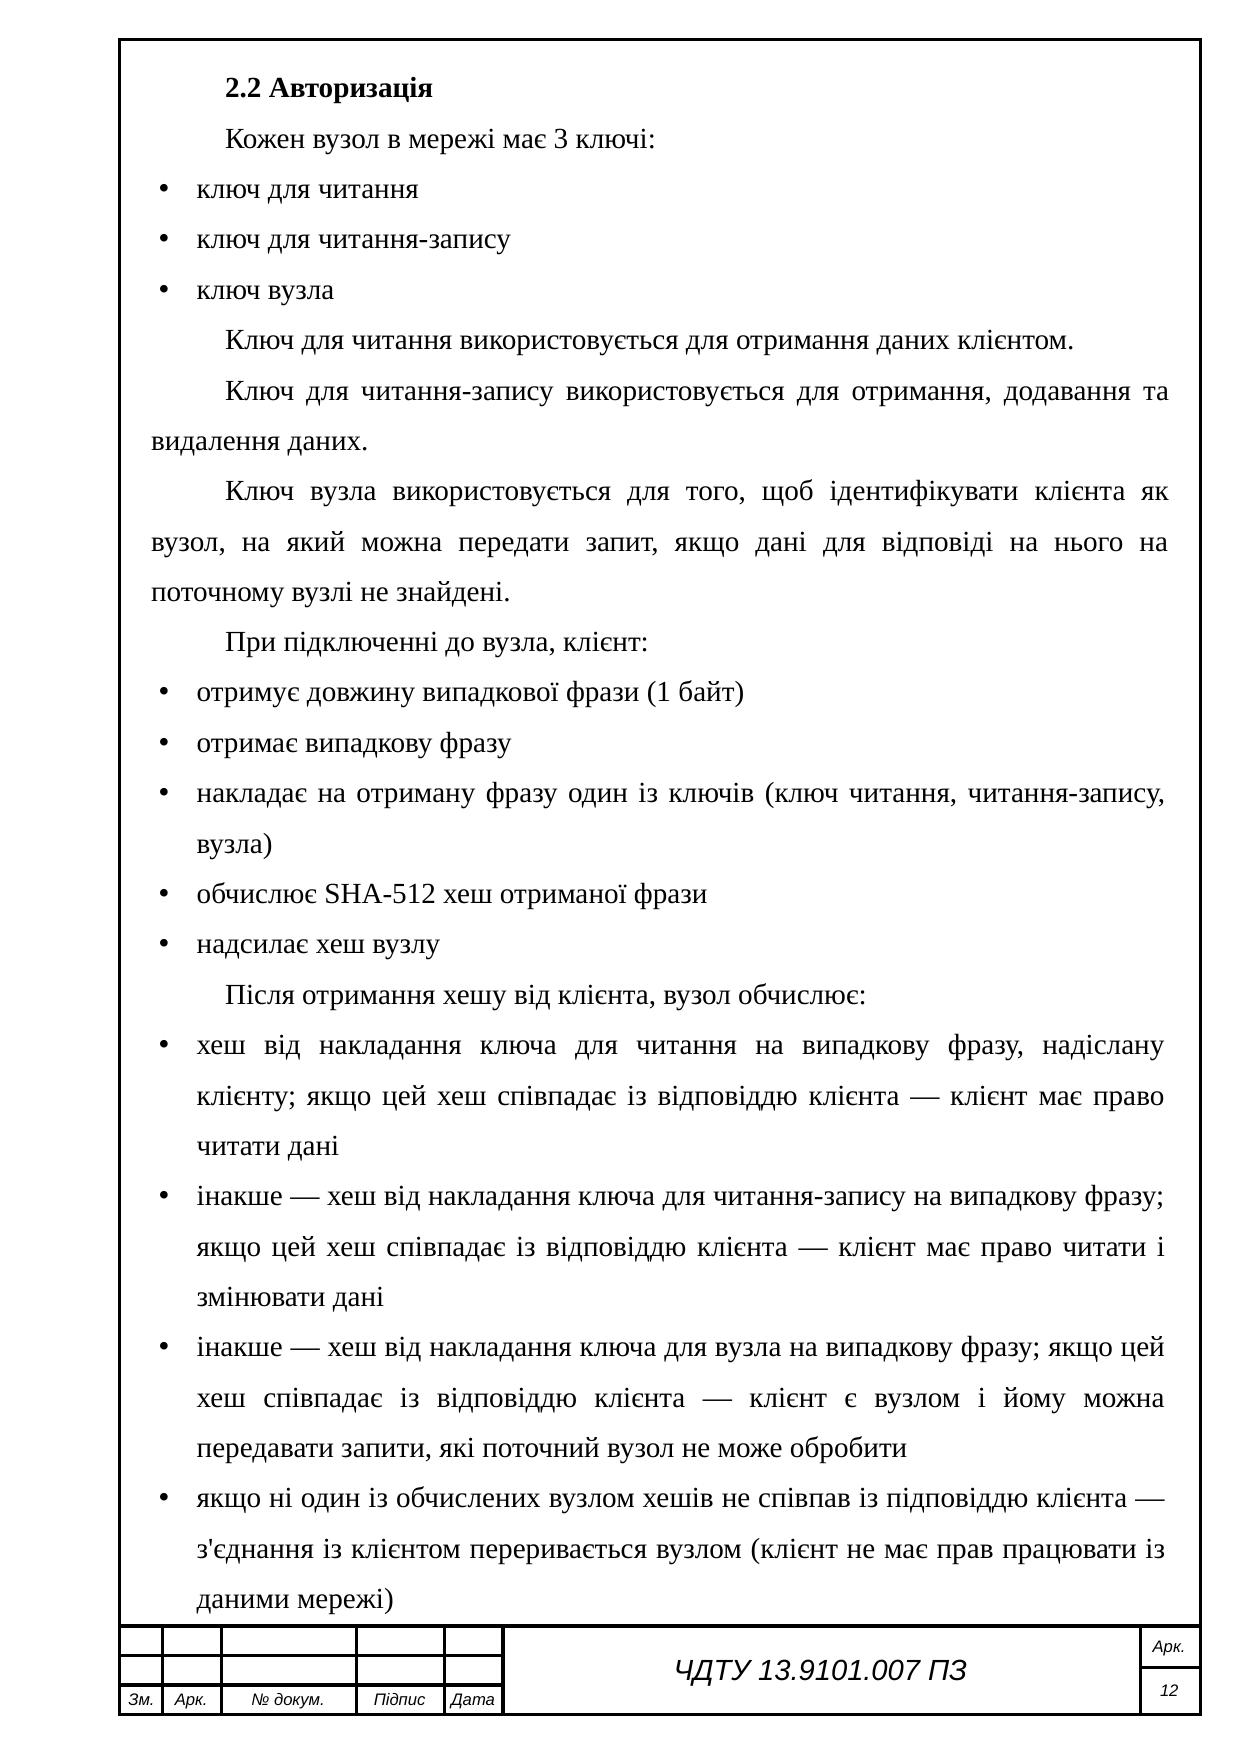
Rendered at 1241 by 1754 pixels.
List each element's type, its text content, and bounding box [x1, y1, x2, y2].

text Ключ вузла використовується для того, щоб ідентифікувати клієнта як вузол, на який можна передати запит, якщо дані для відповіді на нього на поточному вузлі не знайдені. [151, 473, 1170, 607]
text 2.2 Авторизація [151, 71, 1170, 104]
text Ключ для читання-запису використовується для отримання, додавання та видалення даних. [151, 373, 1170, 457]
list інакше — хеш від накладання ключа для вузла на випадкову фразу; якщо цей хеш співпадає із відповіддю клієнта — клієнт є вузлом і йому можна передавати запити, які поточний вузол не може обробити [159, 1329, 1166, 1464]
list отримає випадкову фразу [159, 725, 1166, 759]
list отримує довжину випадкової фрази (1 байт) [159, 674, 1166, 708]
text Ключ для читання використовується для отримання даних клієнтом. [151, 322, 1170, 356]
list якщо ні один із обчислених вузлом хешів не співпав із підповіддю клієнта — з'єднання із клієнтом переривається вузлом (клієнт не має прав працювати із даними мережі) [159, 1480, 1166, 1615]
list обчислює SHA-512 хеш отриманої фрази [159, 876, 1166, 910]
text Кожен вузол в мережі має 3 ключі: [151, 121, 1170, 154]
text Після отримання хешу від клієнта, вузол обчислює: [151, 977, 1170, 1011]
list накладає на отриману фразу один із ключів (ключ читання, читання-запису, вузла) [159, 775, 1166, 859]
list хеш від накладання ключа для читання на випадкову фразу, надіслану клієнту; якщо цей хеш співпадає із відповіддю клієнта — клієнт має право читати дані [159, 1027, 1166, 1162]
list надсилає хеш вузлу [159, 927, 1166, 960]
list інакше — хеш від накладання ключа для читання-запису на випадкову фразу; якщо цей хеш співпадає із відповіддю клієнта — клієнт має право читати і змінювати дані [159, 1178, 1166, 1313]
list ключ вузла [159, 272, 1168, 306]
text При підключенні до вузла, клієнт: [151, 624, 1170, 658]
list ключ для читання [159, 171, 1168, 205]
list ключ для читання-запису [159, 222, 1168, 255]
